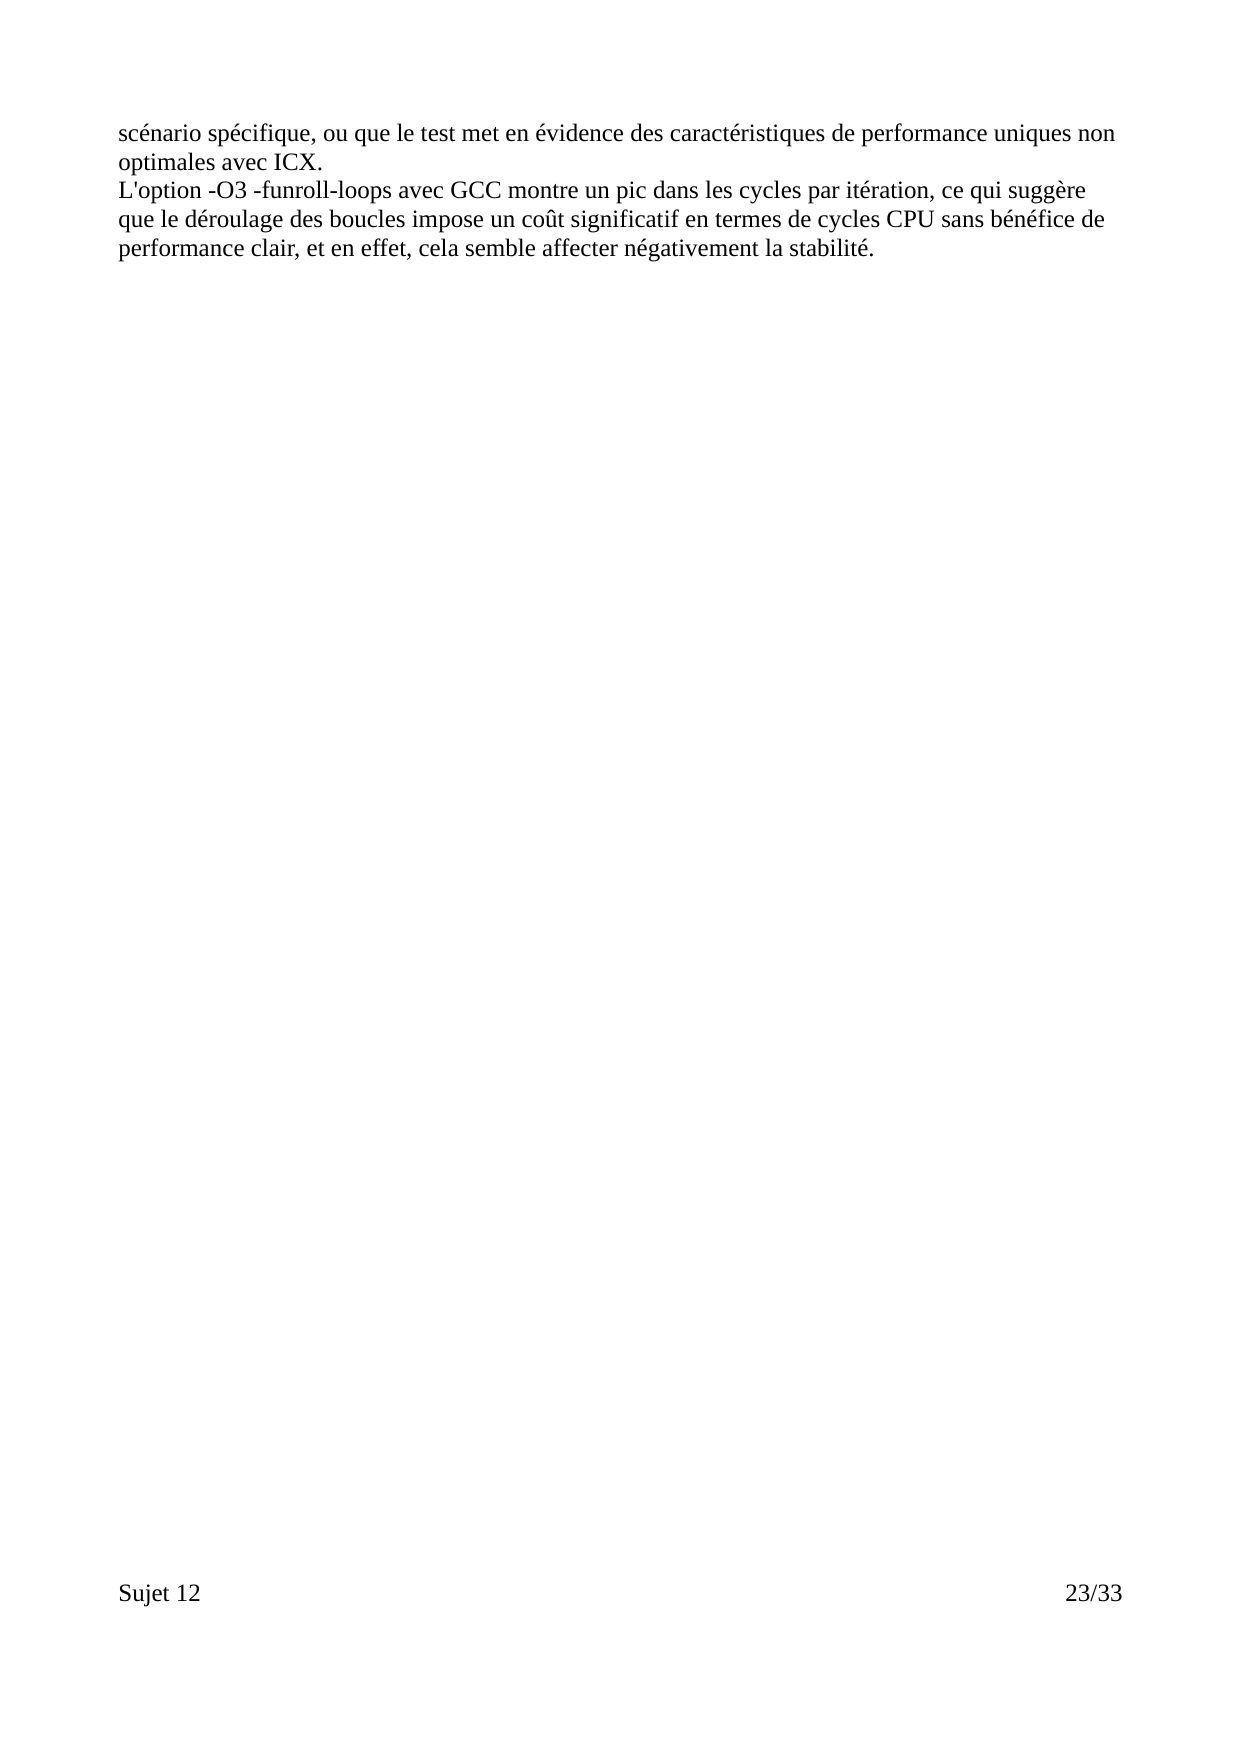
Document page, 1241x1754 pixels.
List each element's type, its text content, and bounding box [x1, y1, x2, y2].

text scénario spécifique, ou que le test met en évidence des caractéristiques de performance uniques non optimales avec ICX. [118, 118, 1122, 176]
text L'option -O3 -funroll-loops avec GCC montre un pic dans les cycles par itération, ce qui suggère que le déroulage des boucles impose un coût significatif en termes de cycles CPU sans bénéfice de performance clair, et en effet, cela semble affecter négativement la stabilité. [118, 176, 1122, 262]
